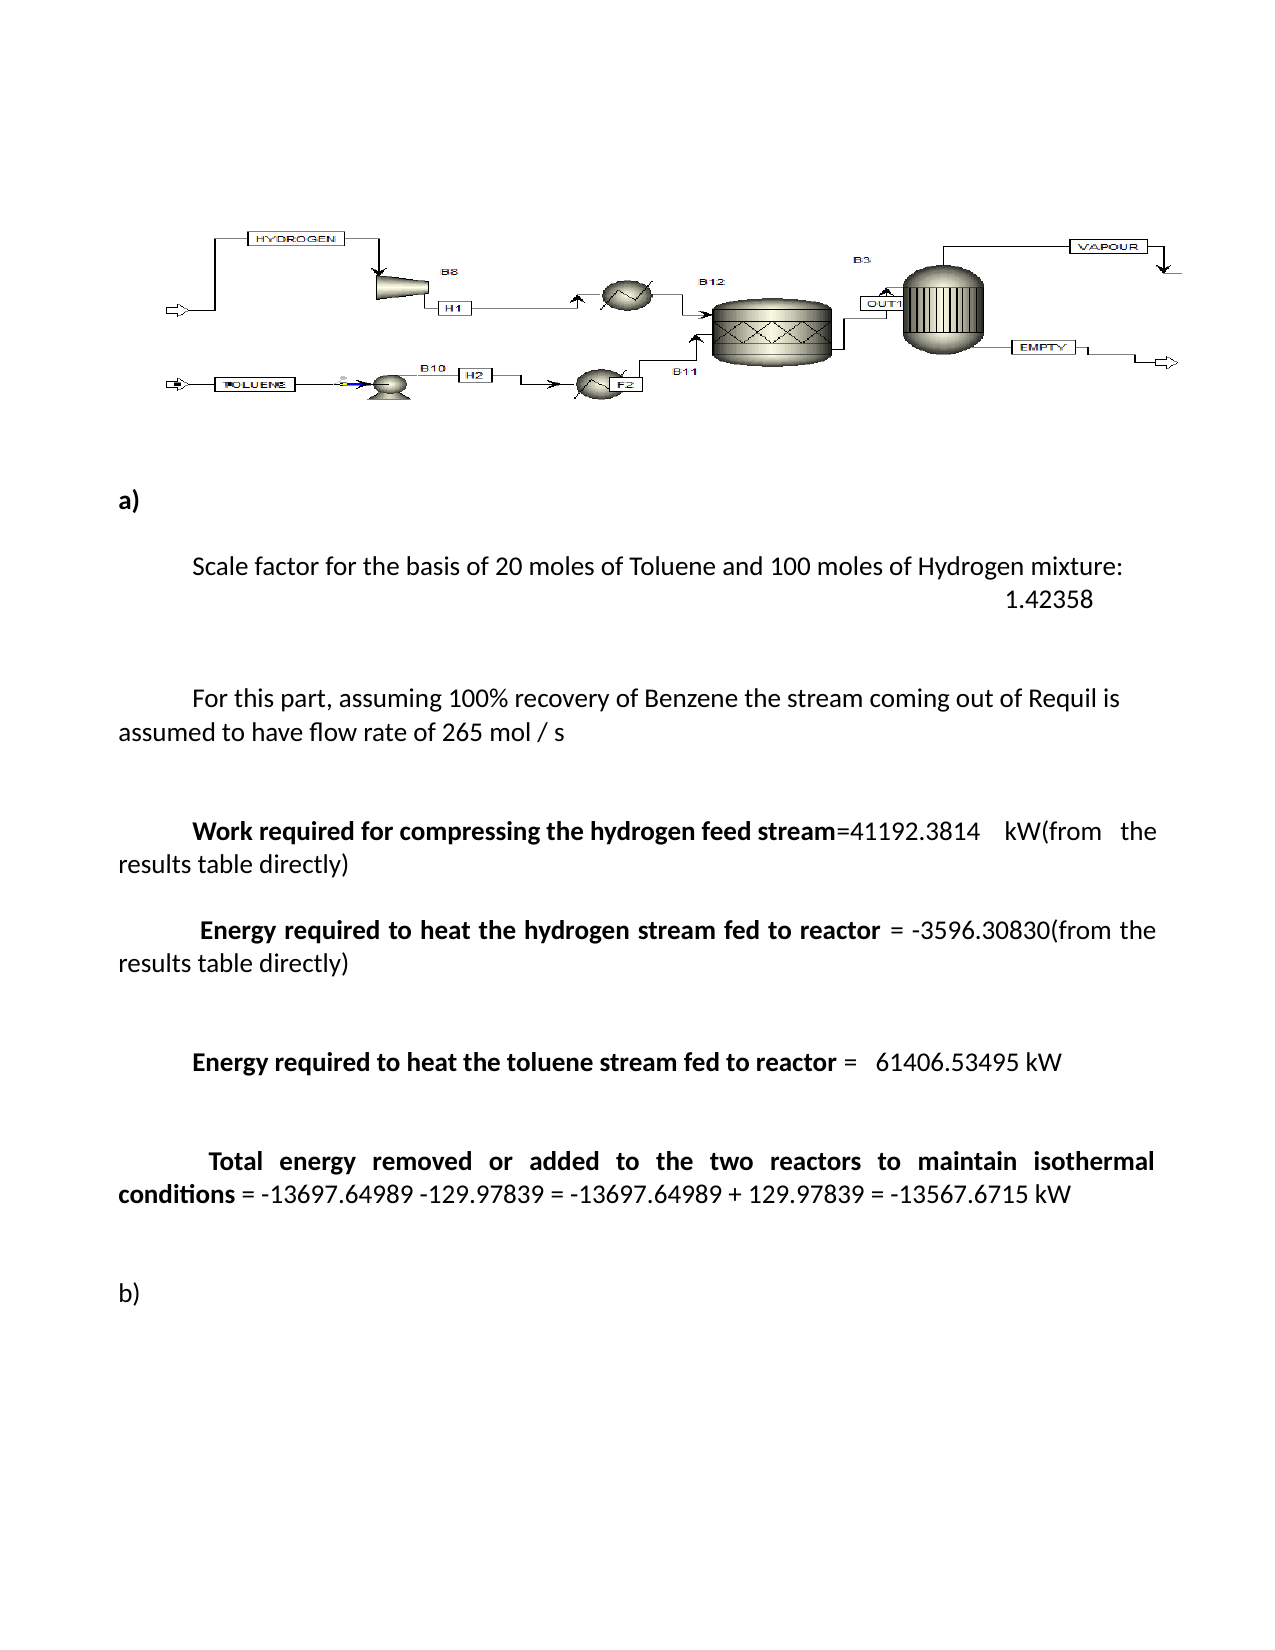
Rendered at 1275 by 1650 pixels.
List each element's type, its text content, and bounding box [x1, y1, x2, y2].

text Energy required to heat the toluene stream fed to reactor = 61406.53495 kW [118, 1045, 1157, 1078]
text Total energy removed or added to the two reactors to maintain isothermal conditions = -13697.64989 -129.97839 = -13697.64989 + 129.97839 = -13567.6715 kW [118, 1144, 1157, 1210]
text For this part, assuming 100% recovery of Benzene the stream coming out of Requil is assumed to have flow rate of 265 mol / s [118, 682, 1157, 748]
picture [92, 175, 1183, 484]
text b) [118, 1276, 1157, 1309]
text 1.42358 [118, 583, 1157, 616]
text Scale factor for the basis of 20 moles of Toluene and 100 moles of Hydrogen mixture: [118, 549, 1157, 583]
text Work required for compressing the hydrogen feed stream=41192.3814 kW(from the results table directly) [118, 814, 1157, 880]
text a) [118, 484, 1157, 517]
text Energy required to heat the hydrogen stream fed to reactor = -3596.30830(from the results table directly) [118, 913, 1157, 979]
